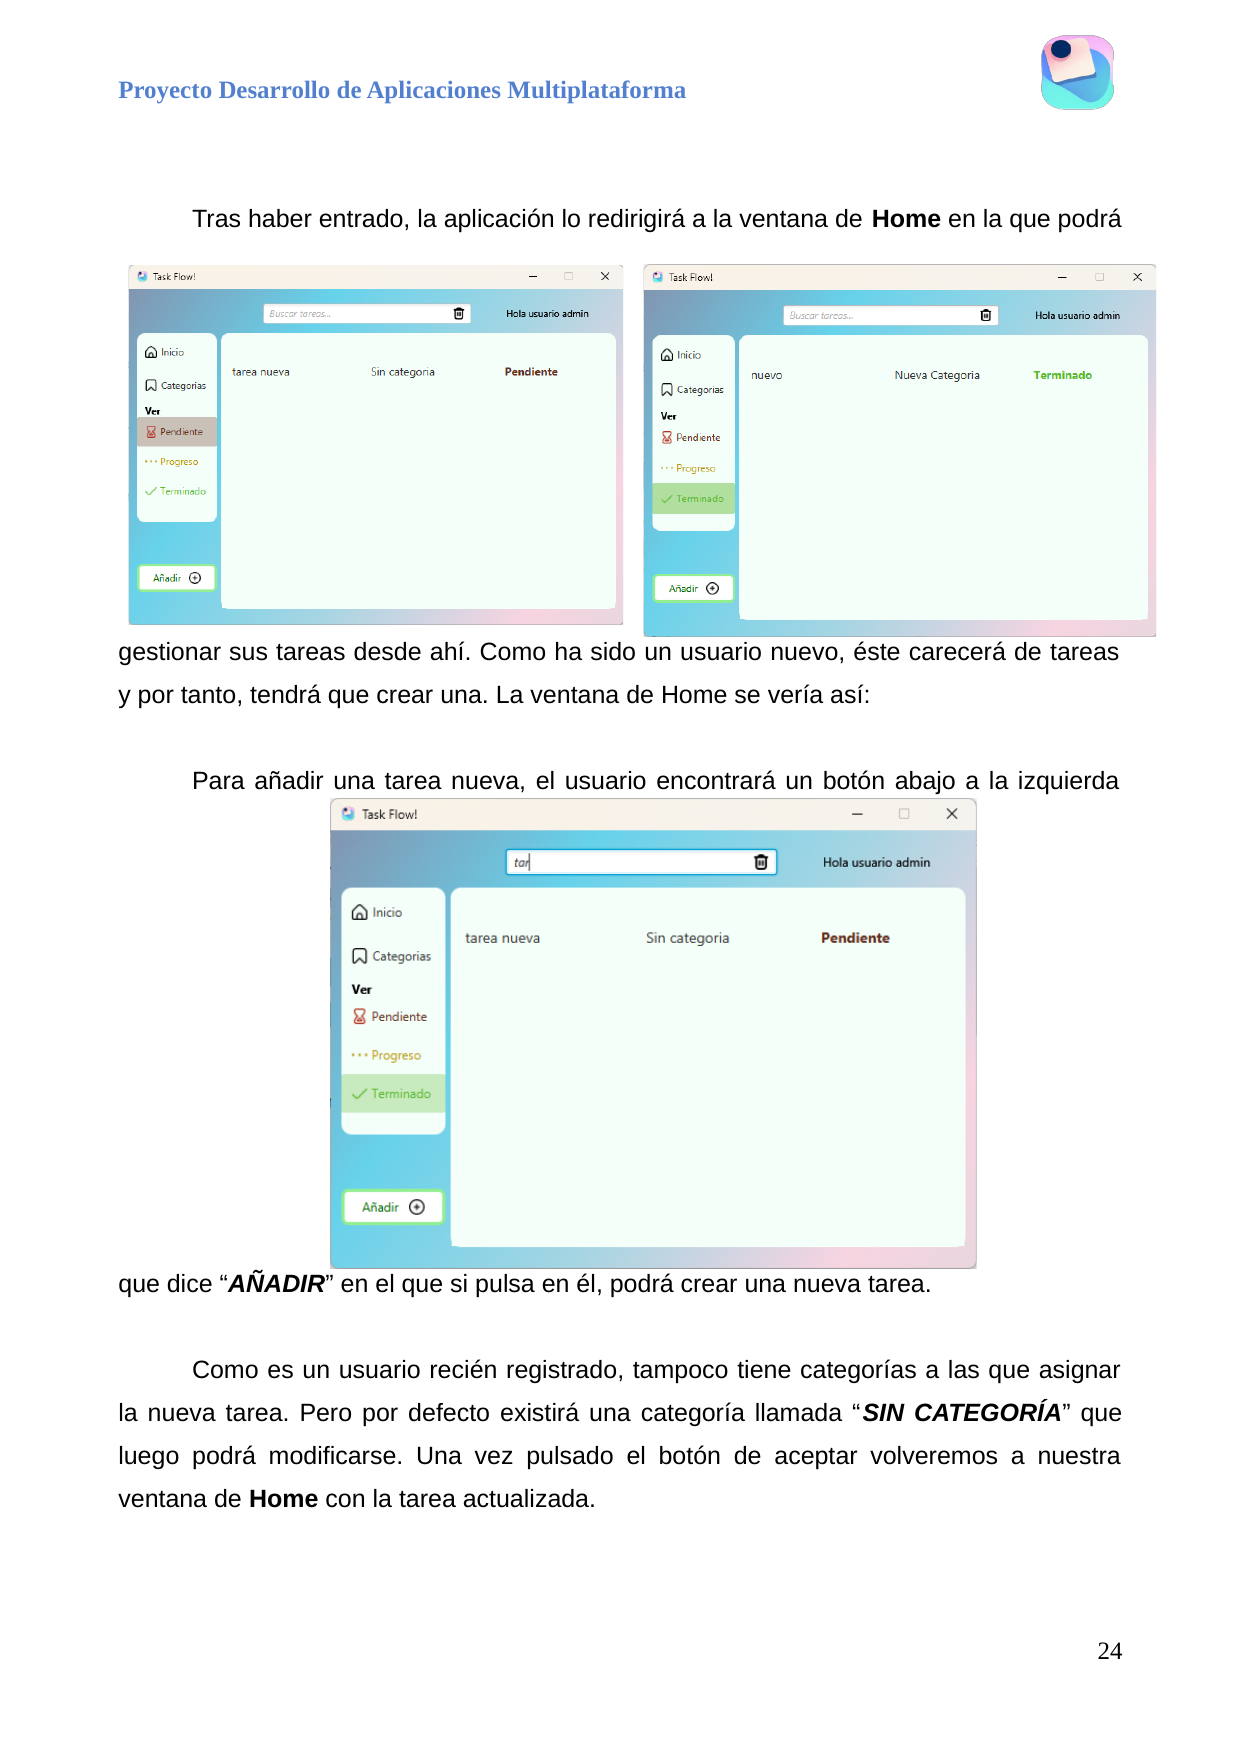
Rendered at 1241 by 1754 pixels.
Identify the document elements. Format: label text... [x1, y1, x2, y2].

picture [1025, 26, 1125, 121]
text Tras haber entrado, la aplicación lo redirigirá a la ventana de Home en la que podrá gestionar sus tareas desde ahí. Como ha sido un usuario nuevo, éste carecerá de tareas y por tanto, tendrá que crear una. La ventana de Home se vería así: [118, 204, 1122, 709]
picture [128, 265, 624, 625]
text Para añadir una tarea nueva, el usuario encontrará un botón abajo a la izquierda que dice “AÑADIR” en el que si pulsa en él, podrá crear una nueva tarea. [118, 766, 1122, 1297]
picture [330, 798, 977, 1269]
text Como es un usuario recién registrado, tampoco tiene categorías a las que asignar la nueva tarea. Pero por defecto existirá una categoría llamada “SIN CATEGORÍA” que luego podrá modificarse. Una vez pulsado el botón de aceptar volveremos a nuestra ventana de Home con la tarea actualizada. [118, 1355, 1122, 1513]
picture [643, 264, 1157, 637]
